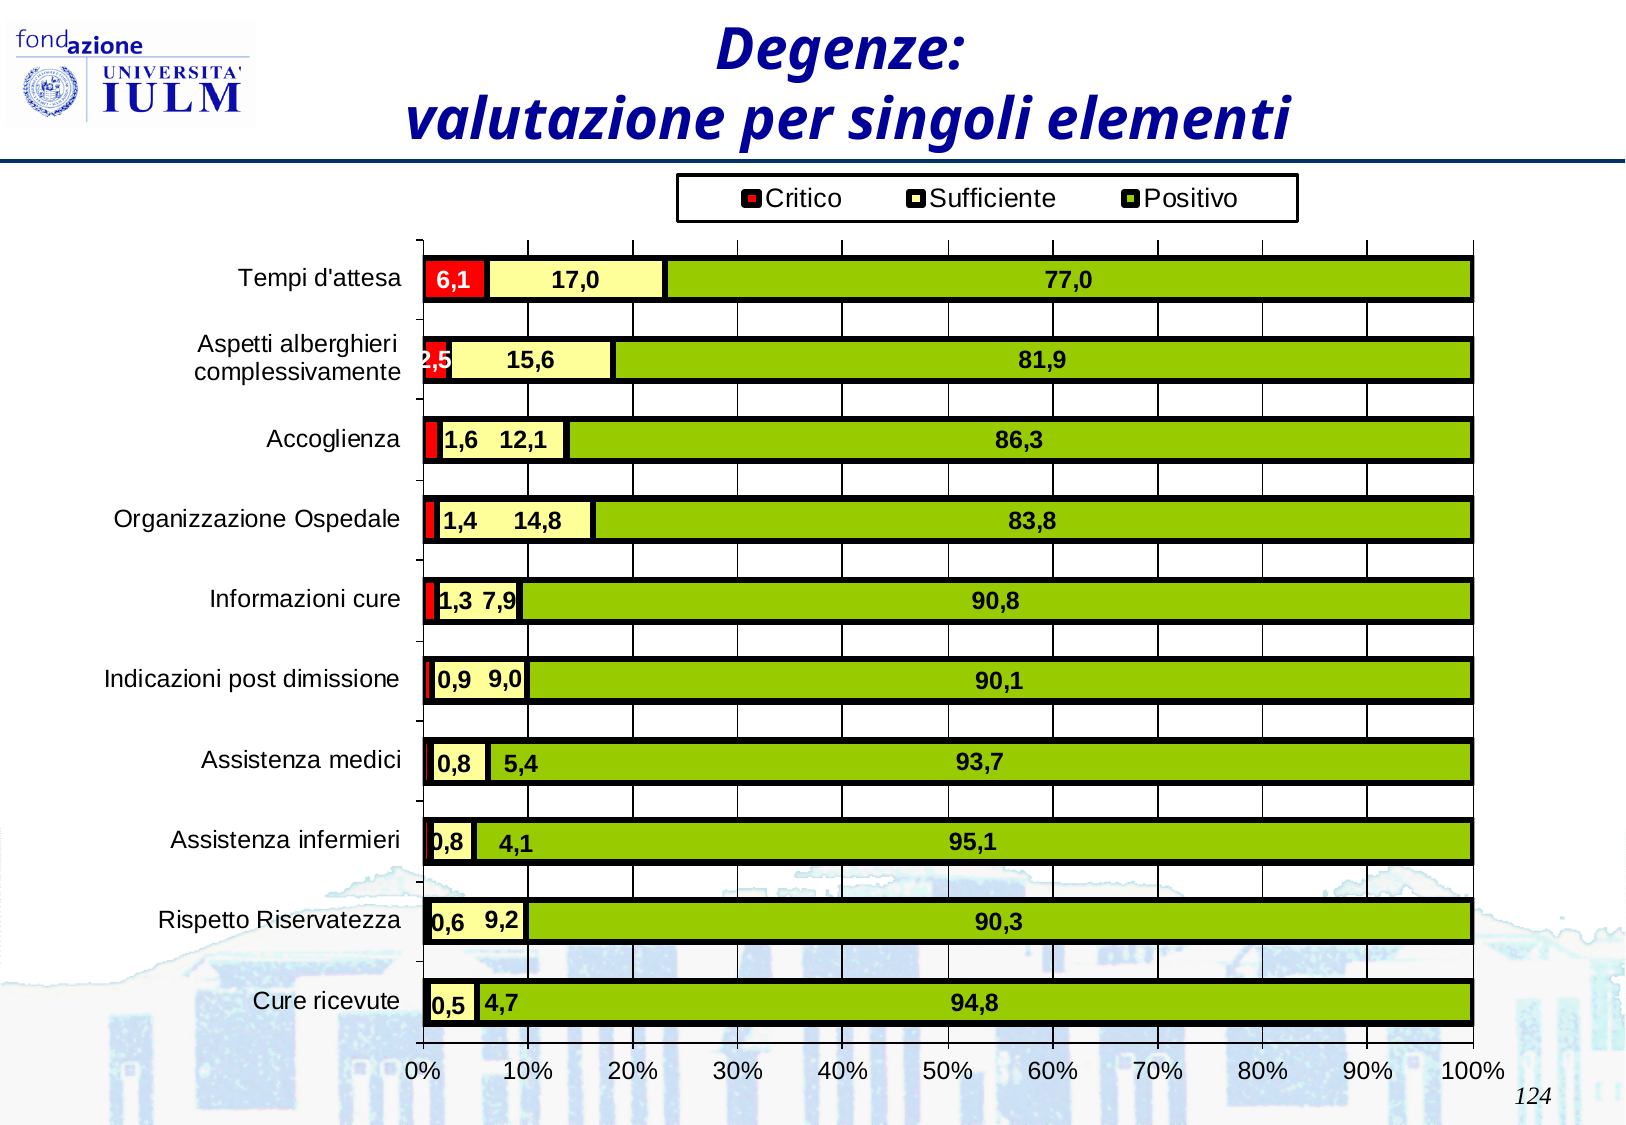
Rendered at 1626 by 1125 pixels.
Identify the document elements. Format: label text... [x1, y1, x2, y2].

picture [82, 162, 1543, 1119]
text_box Degenze: valutazione per singoli elementi [304, 18, 1392, 144]
picture [5, 19, 256, 127]
